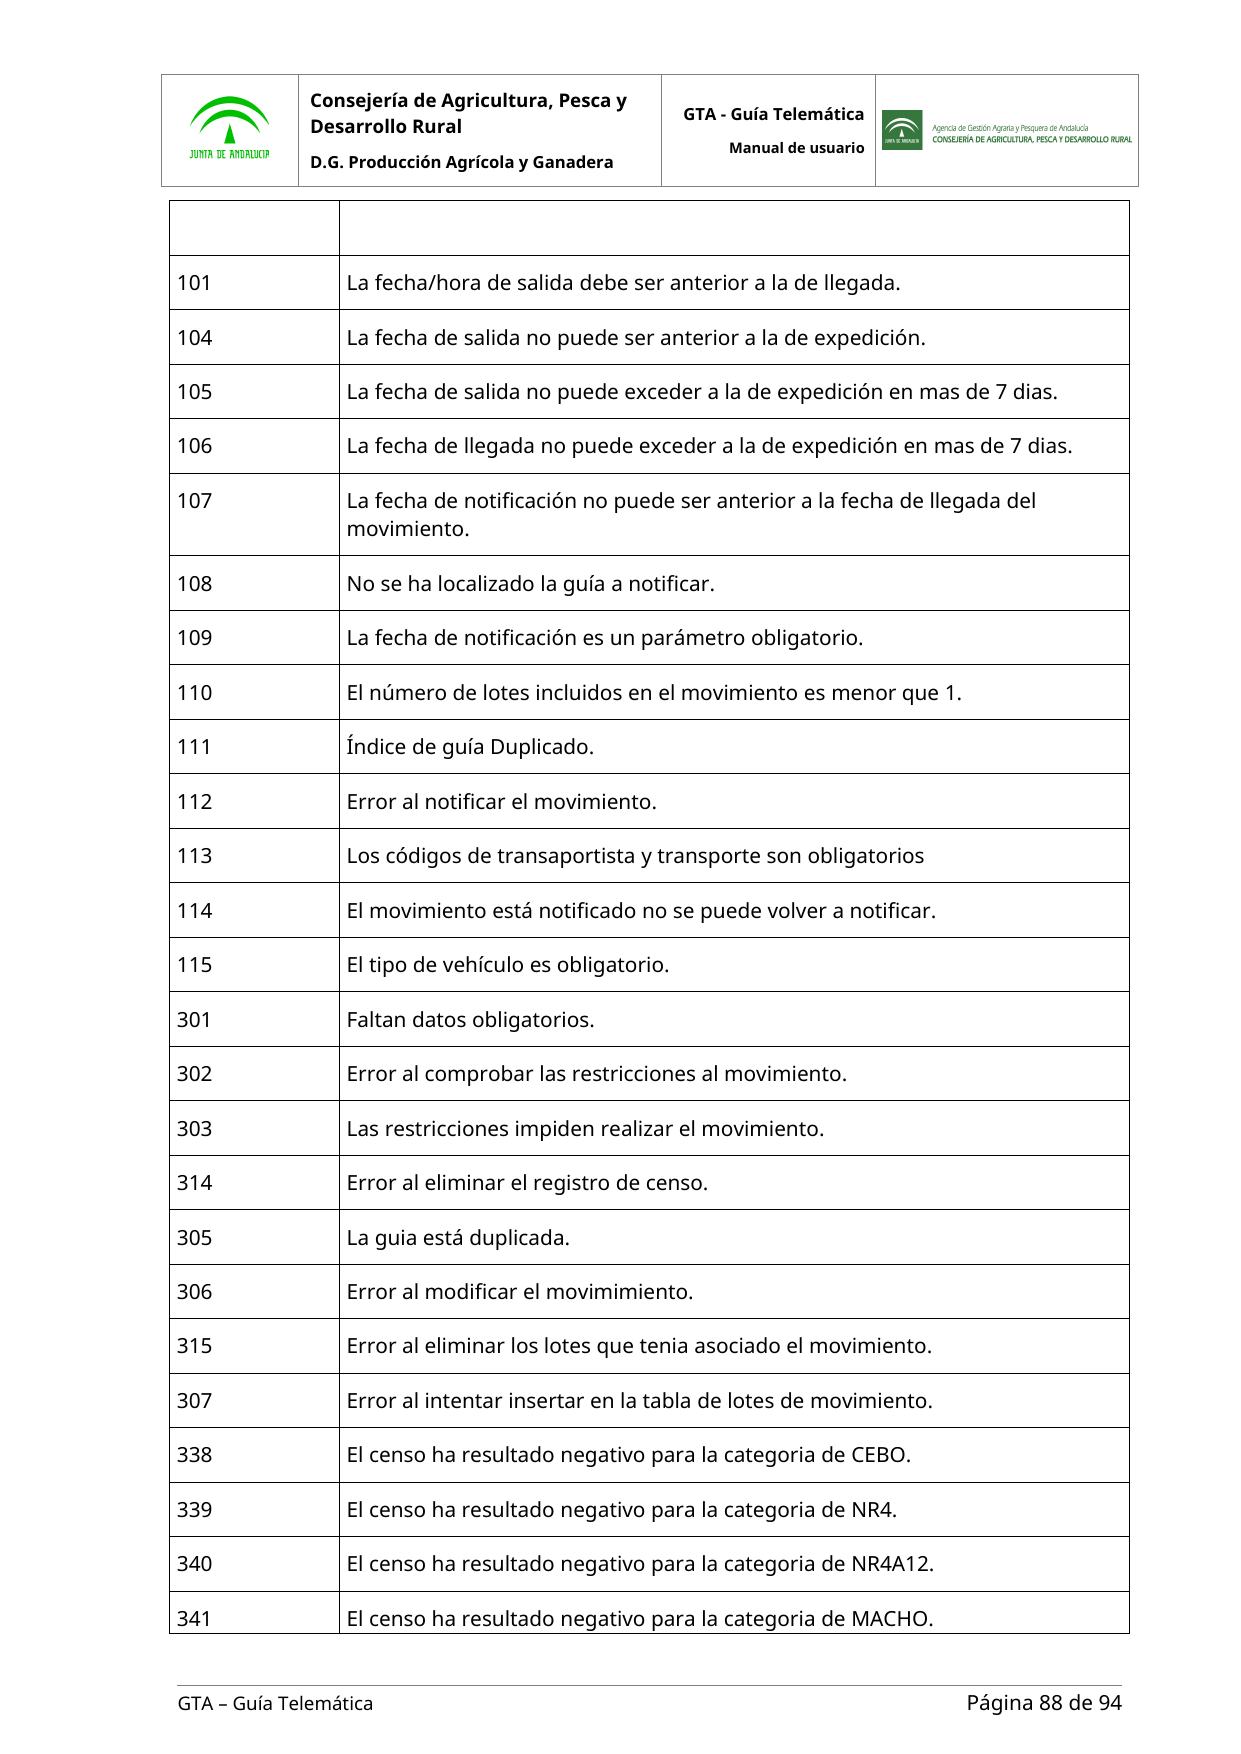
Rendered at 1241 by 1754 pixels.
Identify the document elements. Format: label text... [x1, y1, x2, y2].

table_cell 315 [170, 1319, 339, 1373]
table_cell [170, 201, 339, 254]
table_cell 339 [170, 1483, 339, 1536]
table_cell La fecha de notificación es un parámetro obligatorio. [340, 611, 1129, 664]
table_cell 301 [170, 992, 339, 1046]
table_cell Faltan datos obligatorios. [340, 992, 1129, 1046]
table_cell 105 [170, 365, 339, 418]
table_cell El censo ha resultado negativo para la categoria de NR4. [340, 1483, 1129, 1536]
table_cell 109 [170, 611, 339, 664]
table_cell 307 [170, 1374, 339, 1427]
table_cell El tipo de vehículo es obligatorio. [340, 938, 1129, 991]
table_cell Error al modificar el movimimiento. [340, 1265, 1129, 1318]
table_cell 305 [170, 1210, 339, 1264]
table_cell El censo ha resultado negativo para la categoria de CEBO. [340, 1428, 1129, 1482]
table_cell Error al intentar insertar en la tabla de lotes de movimiento. [340, 1374, 1129, 1427]
table_cell 111 [170, 720, 339, 773]
table_cell 338 [170, 1428, 339, 1482]
table_cell 314 [170, 1156, 339, 1209]
table_cell El movimiento está notificado no se puede volver a notificar. [340, 883, 1129, 937]
table_cell Error al eliminar los lotes que tenia asociado el movimiento. [340, 1319, 1129, 1373]
table_cell La fecha de notificación no puede ser anterior a la fecha de llegada del movimiento. [340, 474, 1129, 555]
picture [189, 96, 269, 159]
table_cell El censo ha resultado negativo para la categoria de MACHO. [340, 1592, 1129, 1632]
table_cell 106 [170, 419, 339, 472]
table_cell Los códigos de transaportista y transporte son obligatorios [340, 829, 1129, 882]
table_cell 114 [170, 883, 339, 937]
table_cell La fecha/hora de salida debe ser anterior a la de llegada. [340, 256, 1129, 309]
table_cell 340 [170, 1537, 339, 1591]
table_cell Error al comprobar las restricciones al movimiento. [340, 1047, 1129, 1100]
table_cell 306 [170, 1265, 339, 1318]
table_cell [340, 201, 1129, 254]
table_cell Error al notificar el movimiento. [340, 774, 1129, 828]
table_cell La guia está duplicada. [340, 1210, 1129, 1264]
table_cell 302 [170, 1047, 339, 1100]
table_cell 113 [170, 829, 339, 882]
table_cell 108 [170, 556, 339, 610]
table_cell La fecha de salida no puede exceder a la de expedición en mas de 7 dias. [340, 365, 1129, 418]
table_cell Error al eliminar el registro de censo. [340, 1156, 1129, 1209]
table_cell La fecha de salida no puede ser anterior a la de expedición. [340, 310, 1129, 363]
table_cell 341 [170, 1592, 339, 1632]
table_cell 101 [170, 256, 339, 309]
table_cell 115 [170, 938, 339, 991]
table_cell El censo ha resultado negativo para la categoria de NR4A12. [340, 1537, 1129, 1591]
table_cell Índice de guía Duplicado. [340, 720, 1129, 773]
picture [882, 110, 1132, 150]
table_cell No se ha localizado la guía a notificar. [340, 556, 1129, 610]
table_cell 107 [170, 474, 339, 555]
table_cell 112 [170, 774, 339, 828]
table_cell La fecha de llegada no puede exceder a la de expedición en mas de 7 dias. [340, 419, 1129, 472]
table_cell 110 [170, 665, 339, 719]
table_cell El número de lotes incluidos en el movimiento es menor que 1. [340, 665, 1129, 719]
table_cell 104 [170, 310, 339, 363]
table_cell 303 [170, 1101, 339, 1155]
table_cell Las restricciones impiden realizar el movimiento. [340, 1101, 1129, 1155]
